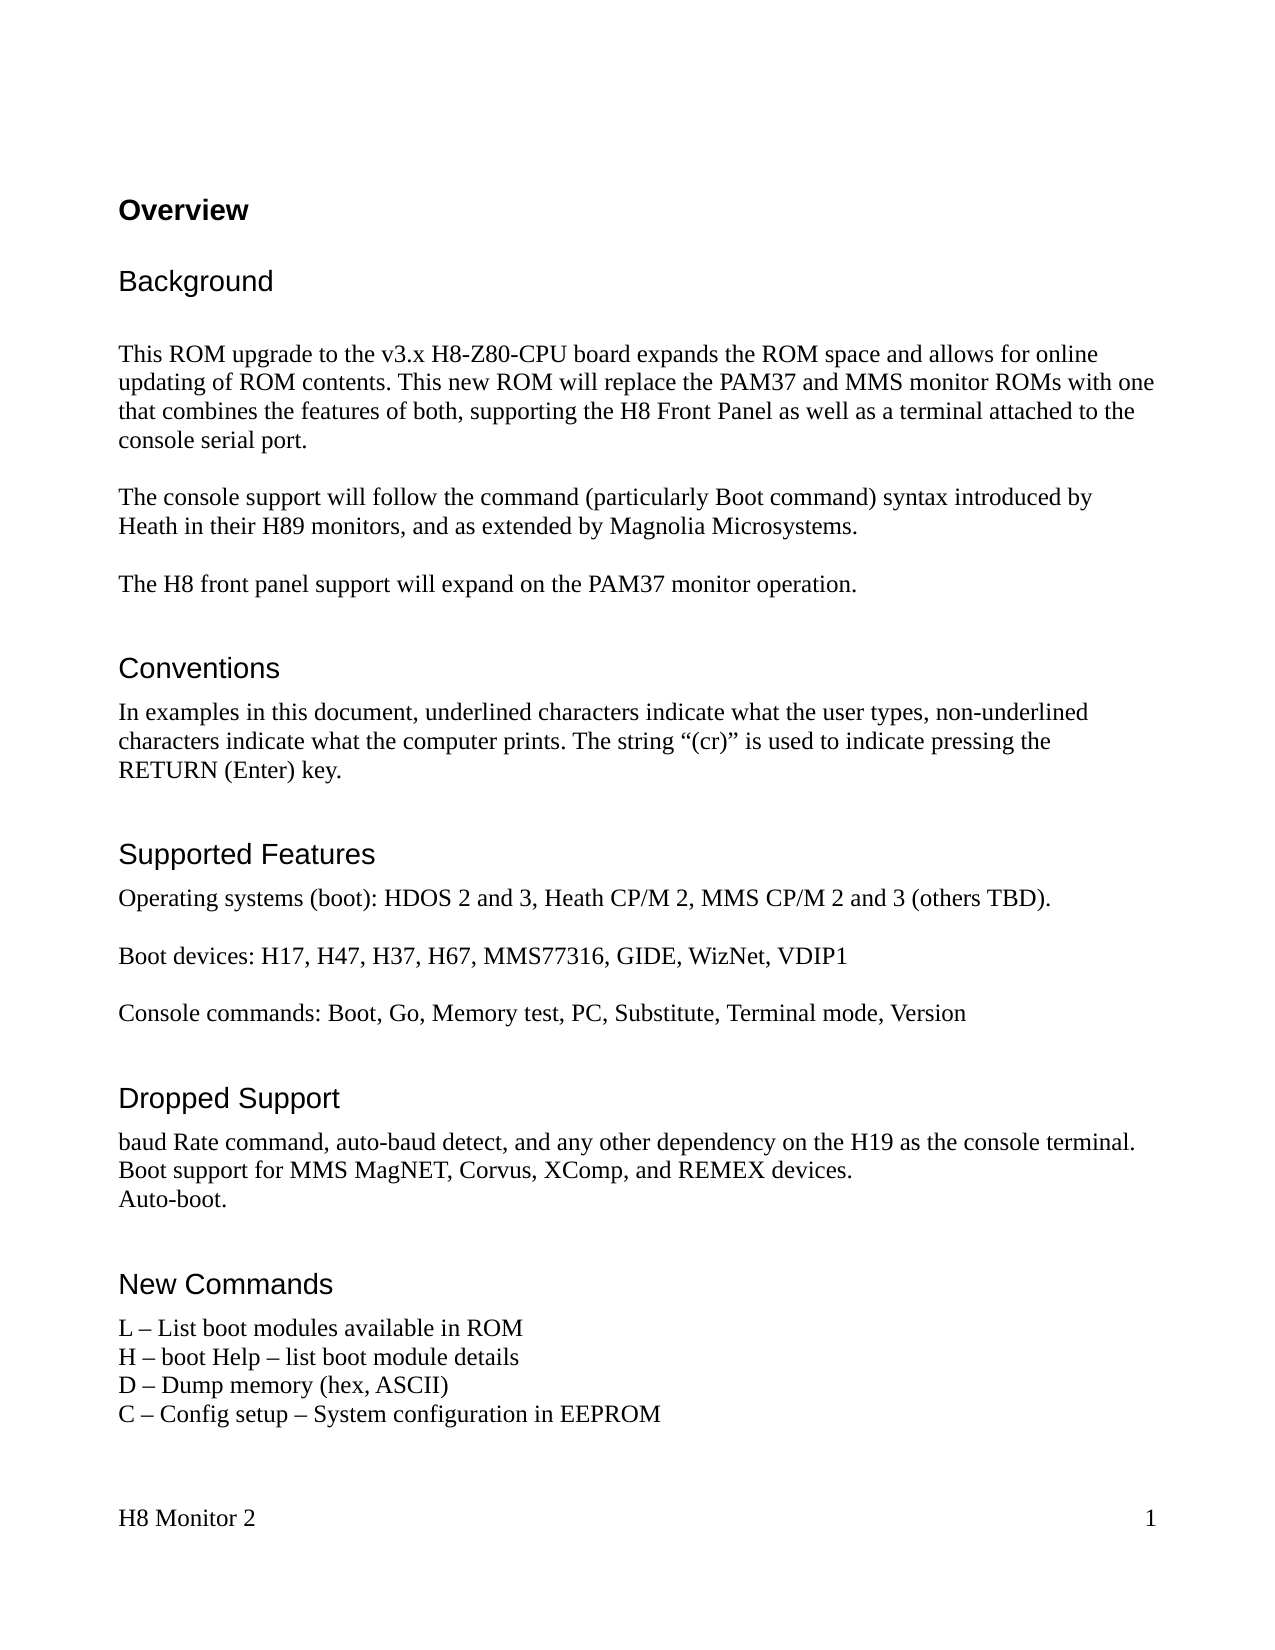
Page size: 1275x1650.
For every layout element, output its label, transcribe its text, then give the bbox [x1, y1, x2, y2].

text C – Config setup – System configuration in EEPROM [118, 1399, 1157, 1428]
text In examples in this document, underlined characters indicate what the user types, non-underlined characters indicate what the computer prints. The string “(cr)” is used to indicate pressing the RETURN (Enter) key. [118, 697, 1157, 783]
subtitle Background [118, 264, 1157, 297]
subtitle Overview [118, 193, 1157, 226]
text D – Dump memory (hex, ASCII) [118, 1370, 1157, 1399]
text Boot devices: H17, H47, H37, H67, MMS77316, GIDE, WizNet, VDIP1 [118, 941, 1157, 969]
text Console commands: Boot, Go, Memory test, PC, Substitute, Terminal mode, Version [118, 998, 1157, 1027]
subtitle Supported Features [118, 837, 1157, 871]
text The console support will follow the command (particularly Boot command) syntax introduced by Heath in their H89 monitors, and as extended by Magnolia Microsystems. [118, 482, 1157, 540]
text Auto-boot. [118, 1184, 1157, 1213]
text L – List boot modules available in ROM [118, 1313, 1157, 1342]
text This ROM upgrade to the v3.x H8-Z80-CPU board expands the ROM space and allows for online updating of ROM contents. This new ROM will replace the PAM37 and MMS monitor ROMs with one that combines the features of both, supporting the H8 Front Panel as well as a terminal attached to the console serial port. [118, 339, 1157, 454]
text The H8 front panel support will expand on the PAM37 monitor operation. [118, 569, 1157, 597]
text Operating systems (boot): HDOS 2 and 3, Heath CP/M 2, MMS CP/M 2 and 3 (others TBD). [118, 883, 1157, 912]
subtitle Conventions [118, 651, 1157, 685]
text H – boot Help – list boot module details [118, 1342, 1157, 1370]
subtitle Dropped Support [118, 1081, 1157, 1114]
text Boot support for MMS MagNET, Corvus, XComp, and REMEX devices. [118, 1156, 1157, 1184]
subtitle New Commands [118, 1267, 1157, 1300]
text baud Rate command, auto-baud detect, and any other dependency on the H19 as the console terminal. [118, 1127, 1157, 1156]
